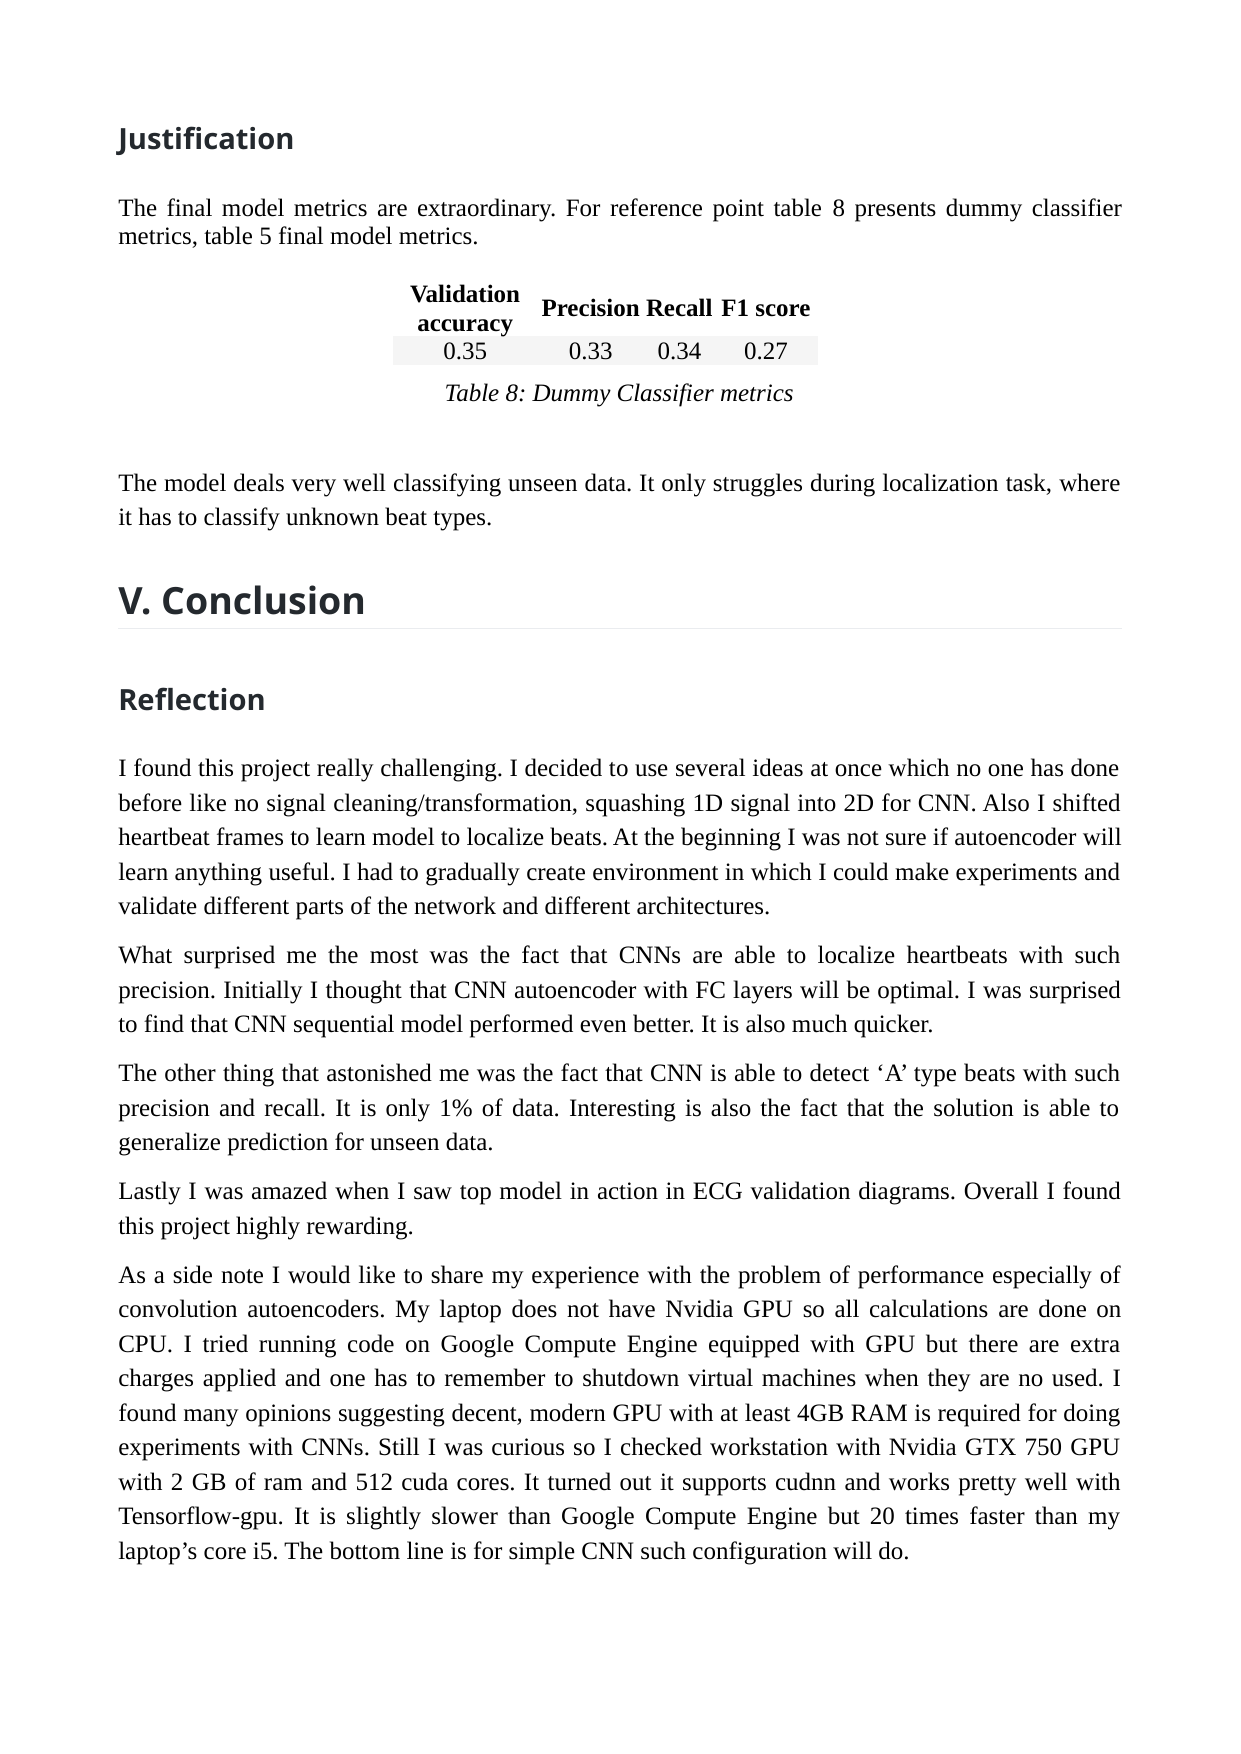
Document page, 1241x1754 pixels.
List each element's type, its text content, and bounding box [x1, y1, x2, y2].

table_cell 0.35 [393, 336, 536, 365]
table_cell 0.34 [645, 336, 713, 365]
subtitle Justification [118, 118, 1122, 158]
table_header F1 score [714, 279, 818, 336]
text Table 8: Dummy Classifier metrics [118, 378, 1122, 406]
subtitle Reflection [118, 679, 1122, 718]
text I found this project really challenging. I decided to use several ideas at once which no one has done before like no signal cleaning/transformation, squashing 1D signal into 2D for CNN. Also I shifted heartbeat frames to learn model to localize beats. At the beginning I was not sure if autoencoder will learn anything useful. I had to gradually create environment in which I could make experiments and validate different parts of the network and different architectures. [118, 753, 1122, 920]
subtitle V. Conclusion [118, 574, 1122, 628]
table_header Precision [536, 279, 644, 336]
text The other thing that astonished me was the fact that CNN is able to detect ‘A’ type beats with such precision and recall. It is only 1% of data. Interesting is also the fact that the solution is able to generalize prediction for unseen data. [118, 1058, 1122, 1156]
text As a side note I would like to share my experience with the problem of performance especially of convolution autoencoders. My laptop does not have Nvidia GPU so all calculations are done on CPU. I tried running code on Google Compute Engine equipped with GPU but there are extra charges applied and one has to remember to shutdown virtual machines when they are no used. I found many opinions suggesting decent, modern GPU with at least 4GB RAM is required for doing experiments with CNNs. Still I was curious so I checked workstation with Nvidia GTX 750 GPU with 2 GB of ram and 512 cuda cores. It turned out it supports cudnn and works pretty well with Tensorflow-gpu. It is slightly slower than Google Compute Engine but 20 times faster than my laptop’s core i5. The bottom line is for simple CNN such configuration will do. [118, 1260, 1122, 1564]
table_header Validation accuracy [393, 279, 536, 336]
text What surprised me the most was the fact that CNNs are able to localize heartbeats with such precision. Initially I thought that CNN autoencoder with FC layers will be optimal. I was surprised to find that CNN sequential model performed even better. It is also much quicker. [118, 940, 1122, 1038]
text The final model metrics are extraordinary. For reference point table 8 presents dummy classifier metrics, table 5 final model metrics. [118, 193, 1122, 250]
table_cell 0.27 [714, 336, 818, 365]
text Lastly I was amazed when I saw top model in action in ECG validation diagrams. Overall I found this project highly rewarding. [118, 1176, 1122, 1239]
table_header Recall [645, 279, 713, 336]
text The model deals very well classifying unseen data. It only struggles during localization task, where it has to classify unknown beat types. [118, 468, 1122, 531]
table_cell 0.33 [536, 336, 644, 365]
